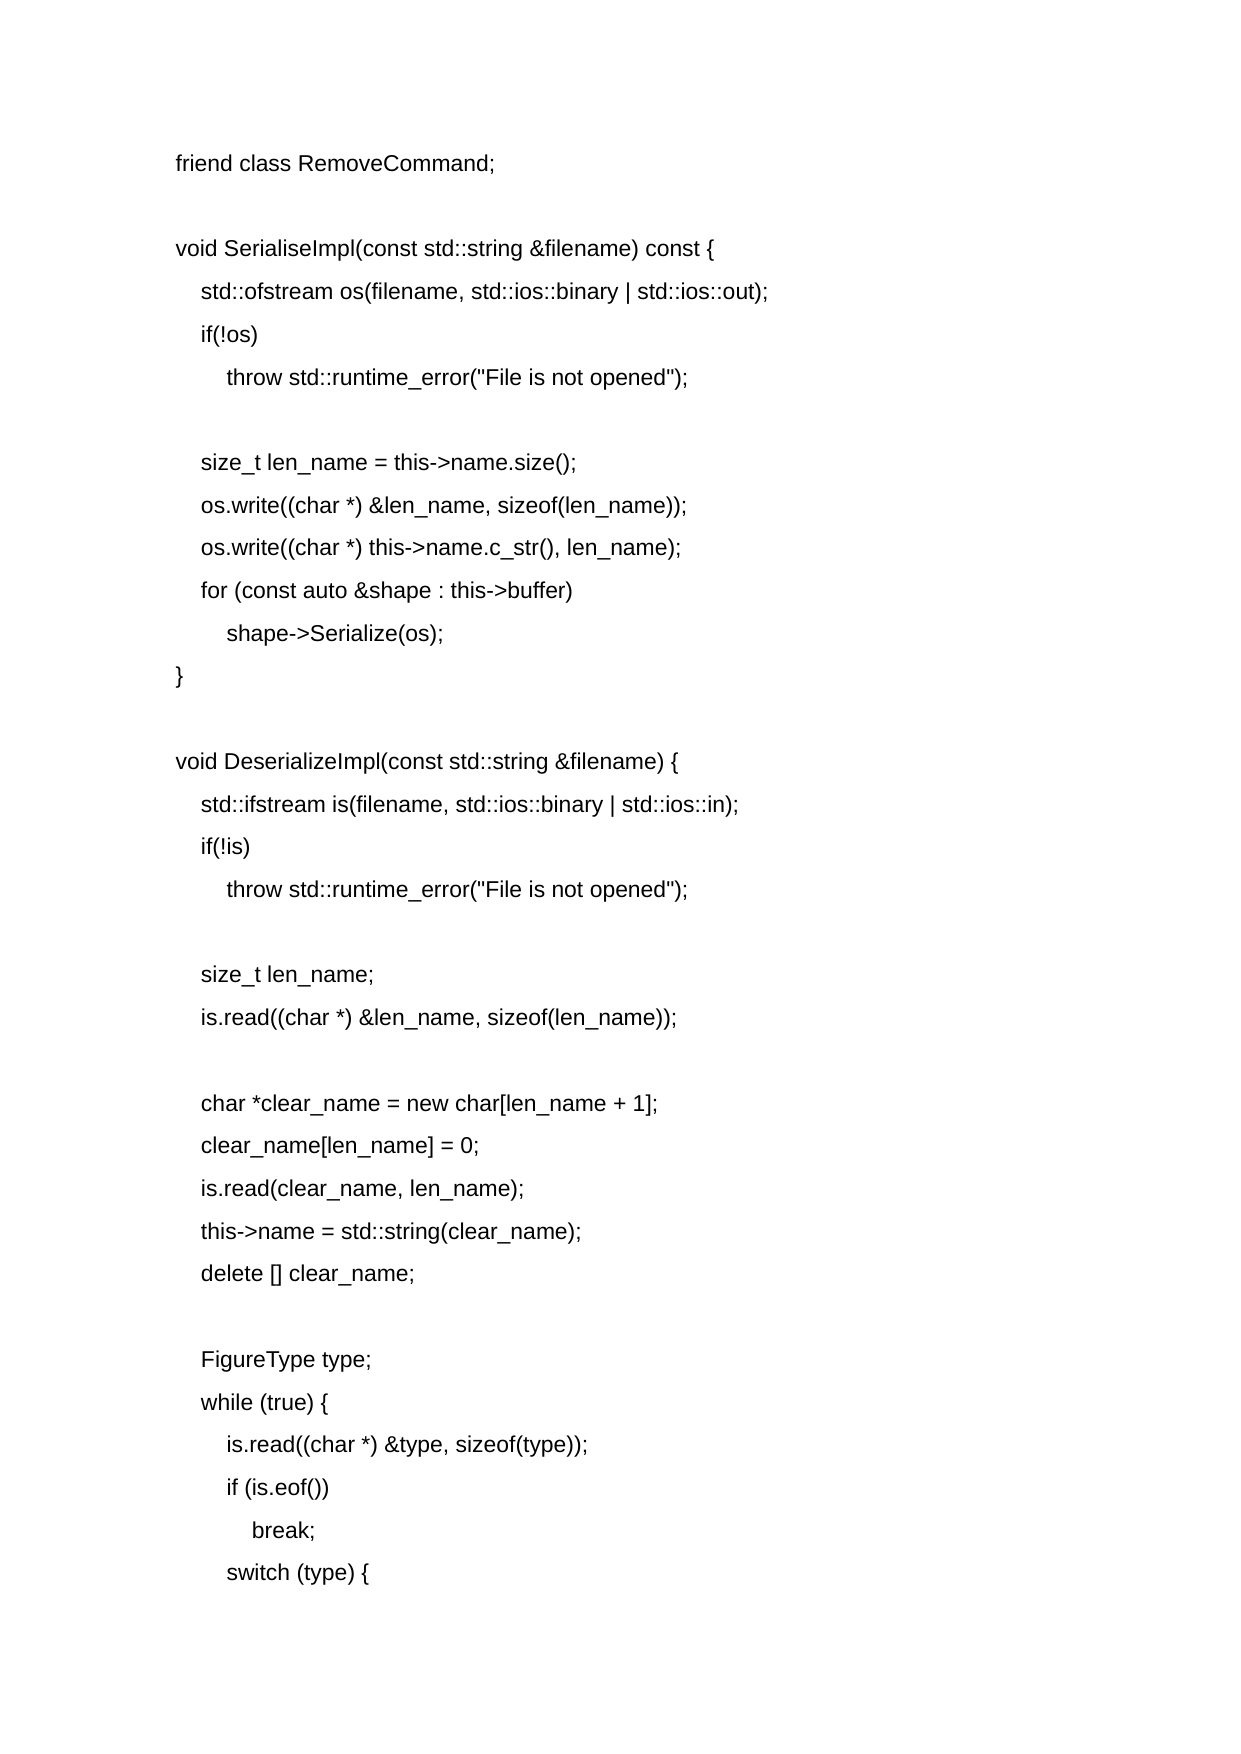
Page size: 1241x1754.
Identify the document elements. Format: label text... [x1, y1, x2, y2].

text char *clear_name = new char[len_name + 1]; [150, 1089, 1090, 1116]
text throw std::runtime_error("File is not opened"); [150, 876, 1090, 902]
text switch (type) { [150, 1559, 1090, 1586]
text if(!os) [150, 321, 1090, 347]
text shape->Serialize(os); [150, 620, 1090, 646]
text delete [] clear_name; [150, 1260, 1090, 1287]
text this->name = std::string(clear_name); [150, 1218, 1090, 1244]
text } [150, 662, 1090, 689]
text if (is.eof()) [150, 1474, 1090, 1500]
text is.read((char *) &type, sizeof(type)); [150, 1431, 1090, 1458]
text clear_name[len_name] = 0; [150, 1132, 1090, 1159]
text if(!is) [150, 833, 1090, 860]
text friend class RemoveCommand; [150, 150, 1090, 176]
text is.read(clear_name, len_name); [150, 1175, 1090, 1201]
text os.write((char *) this->name.c_str(), len_name); [150, 534, 1090, 561]
text std::ofstream os(filename, std::ios::binary | std::ios::out); [150, 278, 1090, 304]
text for (const auto &shape : this->buffer) [150, 577, 1090, 603]
text void DeserializeImpl(const std::string &filename) { [150, 748, 1090, 774]
text void SerialiseImpl(const std::string &filename) const { [150, 235, 1090, 262]
text FigureType type; [150, 1346, 1090, 1372]
text is.read((char *) &len_name, sizeof(len_name)); [150, 1004, 1090, 1031]
text os.write((char *) &len_name, sizeof(len_name)); [150, 492, 1090, 518]
text size_t len_name; [150, 961, 1090, 988]
text size_t len_name = this->name.size(); [150, 449, 1090, 475]
text break; [150, 1517, 1090, 1543]
text while (true) { [150, 1388, 1090, 1415]
text throw std::runtime_error("File is not opened"); [150, 363, 1090, 390]
text std::ifstream is(filename, std::ios::binary | std::ios::in); [150, 791, 1090, 817]
